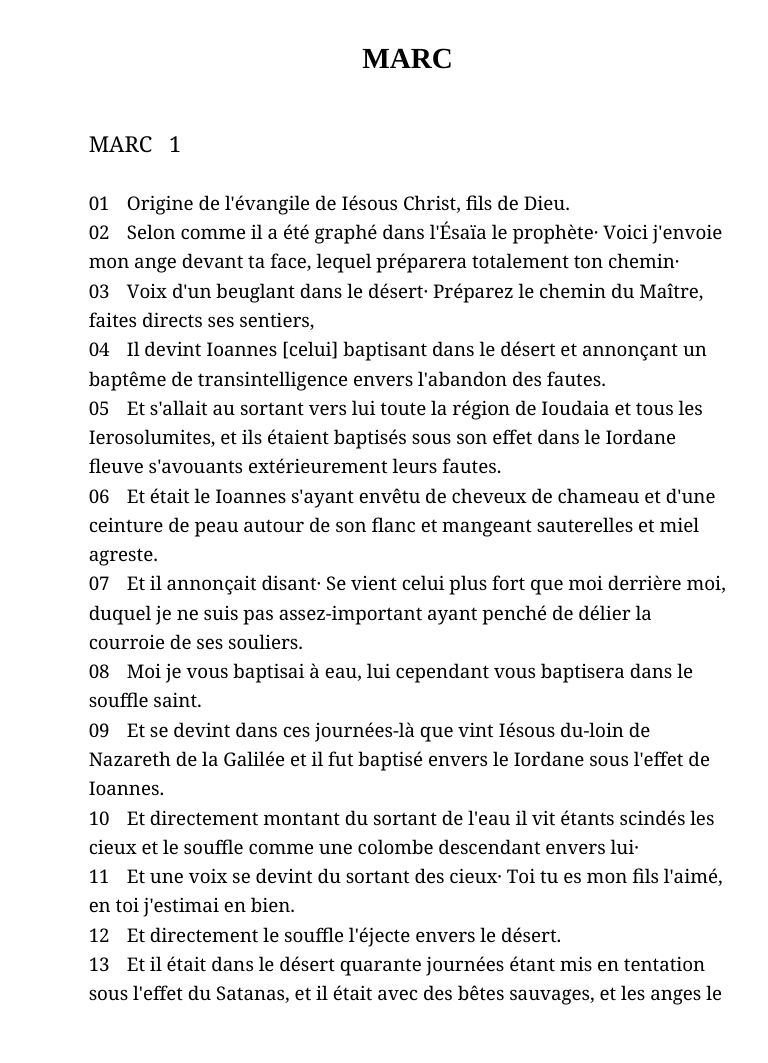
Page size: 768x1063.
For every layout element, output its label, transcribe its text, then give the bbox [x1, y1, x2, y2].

text MARC 1 [88, 129, 726, 159]
text 01 Origine de l'évangile de Iésous Christ, fils de Dieu. 02 Selon comme il a été graphé dans l'Ésaïa le prophète· Voici j'envoie mon ange devant ta face, lequel préparera totalement ton chemin· 03 Voix d'un beuglant dans le désert· Préparez le chemin du Maître, faites directs ses sentiers, 04 Il devint Ioannes [celui] baptisant dans le désert et annonçant un baptême de transintelligence envers l'abandon des fautes. 05 Et s'allait au sortant vers lui toute la région de Ioudaia et tous les Ierosolumites, et ils étaient baptisés sous son effet dans le Iordane fleuve s'avouants extérieurement leurs fautes. 06 Et était le Ioannes s'ayant envêtu de cheveux de chameau et d'une ceinture de peau autour de son flanc et mangeant sauterelles et miel agreste. 07 Et il annonçait disant· Se vient celui plus fort que moi derrière moi, duquel je ne suis pas assez-important ayant penché de délier la courroie de ses souliers. 08 Moi je vous baptisai à eau, lui cependant vous baptisera dans le souffle saint. 09 Et se devint dans ces journées-là que vint Iésous du-loin de Nazareth de la Galilée et il fut baptisé envers le Iordane sous l'effet de Ioannes. 10 Et directement montant du sortant de l'eau il vit étants scindés les cieux et le souffle comme une colombe descendant envers lui· 11 Et une voix se devint du sortant des cieux· Toi tu es mon fils l'aimé, en toi j'estimai en bien. 12 Et directement le souffle l'éjecte envers le désert. 13 Et il était dans le désert quarante journées étant mis en tentation sous l'effet du Satanas, et il était avec des bêtes sauvages, et les anges le [88, 163, 726, 1006]
subtitle MARC [88, 41, 726, 75]
